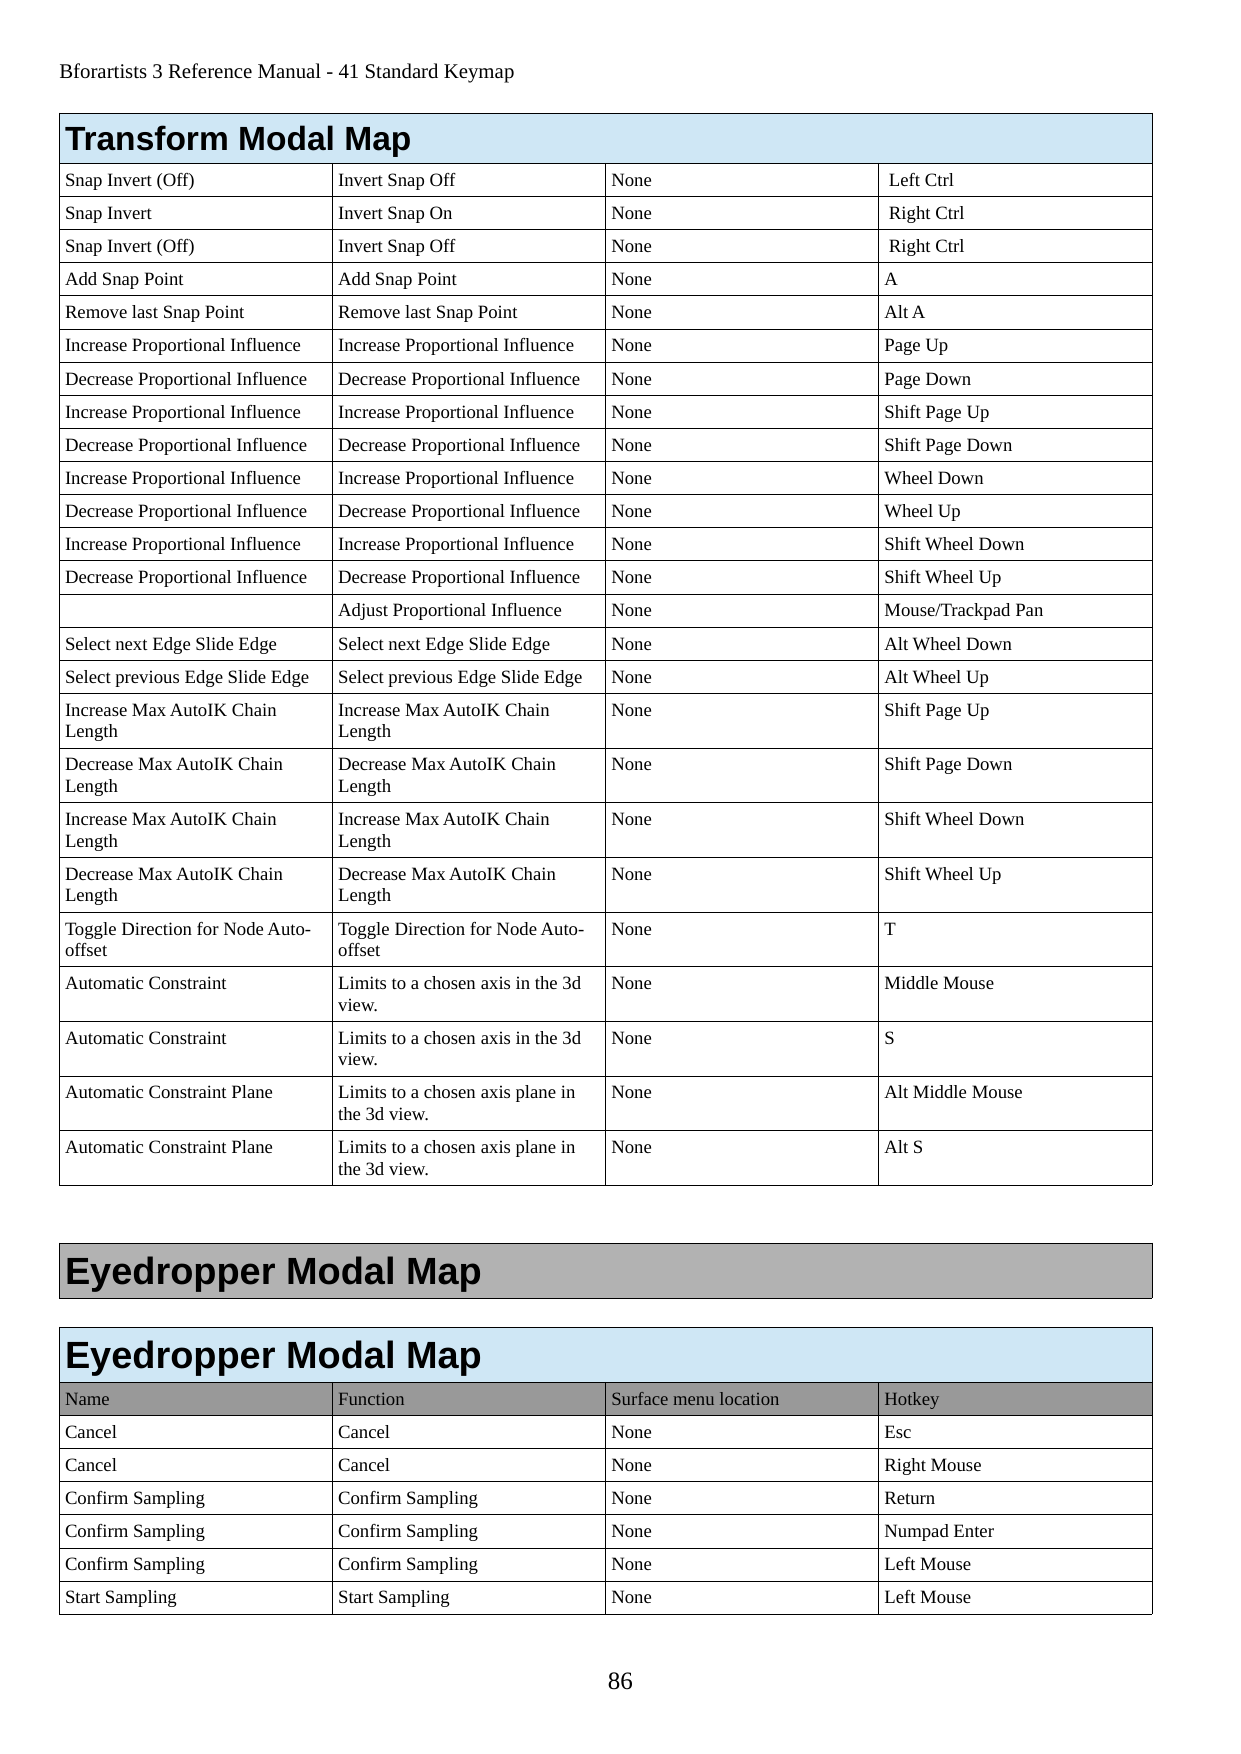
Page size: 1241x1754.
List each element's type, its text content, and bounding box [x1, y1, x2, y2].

table_cell None [606, 263, 878, 295]
table_cell Invert Snap On [333, 197, 605, 229]
table_cell Shift Page Up [879, 694, 1152, 747]
table_cell Limits to a chosen axis plane in the 3d view. [333, 1077, 605, 1130]
table_cell Surface menu location [606, 1383, 878, 1415]
table_cell Select next Edge Slide Edge [60, 628, 332, 660]
table_cell Confirm Sampling [333, 1515, 605, 1547]
table_cell Increase Max AutoIK Chain Length [60, 694, 332, 747]
table_cell Increase Proportional Influence [60, 528, 332, 560]
table_cell Page Up [879, 330, 1152, 362]
table_cell S [879, 1022, 1152, 1076]
table_cell A [879, 263, 1152, 295]
table_cell Cancel [60, 1449, 332, 1481]
table_cell Shift Page Up [879, 396, 1152, 428]
table_cell [60, 595, 332, 627]
table_cell Right Mouse [879, 1449, 1152, 1481]
table_cell Increase Proportional Influence [333, 396, 605, 428]
table_cell Automatic Constraint Plane [60, 1131, 332, 1185]
table_header Transform Modal Map [60, 114, 1152, 163]
table_cell Add Snap Point [60, 263, 332, 295]
table_cell Alt Middle Mouse [879, 1077, 1152, 1130]
table_cell Middle Mouse [879, 967, 1152, 1021]
table_cell Cancel [333, 1416, 605, 1448]
table_cell Alt A [879, 296, 1152, 328]
table_cell Increase Max AutoIK Chain Length [333, 803, 605, 857]
table_cell None [606, 296, 878, 328]
table_cell None [606, 1077, 878, 1130]
table_cell None [606, 803, 878, 857]
table_cell Automatic Constraint [60, 1022, 332, 1076]
table_cell Toggle Direction for Node Auto-offset [333, 913, 605, 966]
table_cell None [606, 561, 878, 593]
table_cell Automatic Constraint [60, 967, 332, 1021]
table_cell Confirm Sampling [60, 1549, 332, 1581]
table_cell Function [333, 1383, 605, 1415]
table_cell Right Ctrl [879, 230, 1152, 262]
table_cell Remove last Snap Point [60, 296, 332, 328]
table_cell Invert Snap Off [333, 230, 605, 262]
table_cell Alt Wheel Up [879, 661, 1152, 693]
table_cell None [606, 495, 878, 527]
table_cell Increase Proportional Influence [333, 330, 605, 362]
table_cell Confirm Sampling [60, 1482, 332, 1514]
table_cell Increase Proportional Influence [60, 462, 332, 494]
table_cell Decrease Proportional Influence [60, 363, 332, 395]
table_cell Confirm Sampling [333, 1549, 605, 1581]
table_cell Remove last Snap Point [333, 296, 605, 328]
table_cell Increase Proportional Influence [60, 396, 332, 428]
table_cell Page Down [879, 363, 1152, 395]
table_cell Mouse/Trackpad Pan [879, 595, 1152, 627]
table_cell Return [879, 1482, 1152, 1514]
table_cell Increase Proportional Influence [333, 462, 605, 494]
table_cell Shift Wheel Down [879, 803, 1152, 857]
table_cell Decrease Max AutoIK Chain Length [60, 749, 332, 802]
table_cell Snap Invert (Off) [60, 230, 332, 262]
table_cell Shift Page Down [879, 749, 1152, 802]
table_cell Select next Edge Slide Edge [333, 628, 605, 660]
table_cell Decrease Max AutoIK Chain Length [333, 858, 605, 912]
table_cell None [606, 913, 878, 966]
table_cell None [606, 967, 878, 1021]
table_cell Alt S [879, 1131, 1152, 1185]
table_cell Select previous Edge Slide Edge [333, 661, 605, 693]
table_cell Select previous Edge Slide Edge [60, 661, 332, 693]
table_cell Start Sampling [333, 1582, 605, 1614]
table_cell Wheel Up [879, 495, 1152, 527]
table_cell None [606, 595, 878, 627]
table_cell Decrease Proportional Influence [333, 561, 605, 593]
table_cell Limits to a chosen axis plane in the 3d view. [333, 1131, 605, 1185]
table_cell Name [60, 1383, 332, 1415]
table_cell Wheel Down [879, 462, 1152, 494]
table_cell Right Ctrl [879, 197, 1152, 229]
table_header Eyedropper Modal Map [60, 1328, 1152, 1382]
table_cell Alt Wheel Down [879, 628, 1152, 660]
table_cell T [879, 913, 1152, 966]
table_cell Decrease Max AutoIK Chain Length [60, 858, 332, 912]
table_cell Confirm Sampling [333, 1482, 605, 1514]
table_cell None [606, 1515, 878, 1547]
table_cell Confirm Sampling [60, 1515, 332, 1547]
table_cell None [606, 528, 878, 560]
table_cell None [606, 1416, 878, 1448]
table_cell None [606, 462, 878, 494]
table_cell Limits to a chosen axis in the 3d view. [333, 1022, 605, 1076]
table_cell Decrease Proportional Influence [60, 429, 332, 461]
table_cell Esc [879, 1416, 1152, 1448]
table_cell Increase Proportional Influence [60, 330, 332, 362]
table_cell Decrease Proportional Influence [333, 429, 605, 461]
table_cell Decrease Proportional Influence [60, 495, 332, 527]
table_cell Add Snap Point [333, 263, 605, 295]
table_cell Shift Wheel Up [879, 561, 1152, 593]
table_cell Automatic Constraint Plane [60, 1077, 332, 1130]
table_cell Invert Snap Off [333, 164, 605, 196]
table_cell Decrease Proportional Influence [333, 495, 605, 527]
table_cell Hotkey [879, 1383, 1152, 1415]
table_cell Increase Proportional Influence [333, 528, 605, 560]
table_cell None [606, 429, 878, 461]
table_cell None [606, 1131, 878, 1185]
table_cell None [606, 1449, 878, 1481]
table_cell None [606, 197, 878, 229]
table_cell Shift Wheel Up [879, 858, 1152, 912]
table_cell Cancel [60, 1416, 332, 1448]
table_cell Snap Invert [60, 197, 332, 229]
table_cell Start Sampling [60, 1582, 332, 1614]
table_header Eyedropper Modal Map [60, 1244, 1152, 1298]
table_cell None [606, 1482, 878, 1514]
table_cell None [606, 858, 878, 912]
table_cell None [606, 230, 878, 262]
table_cell Numpad Enter [879, 1515, 1152, 1547]
table_cell None [606, 1022, 878, 1076]
table_cell Increase Max AutoIK Chain Length [60, 803, 332, 857]
table_cell Decrease Max AutoIK Chain Length [333, 749, 605, 802]
table_cell None [606, 164, 878, 196]
table_cell None [606, 1549, 878, 1581]
table_cell Left Ctrl [879, 164, 1152, 196]
table_cell None [606, 1582, 878, 1614]
table_cell Toggle Direction for Node Auto-offset [60, 913, 332, 966]
table_cell Shift Wheel Down [879, 528, 1152, 560]
table_cell Left Mouse [879, 1549, 1152, 1581]
table_cell None [606, 628, 878, 660]
table_cell Adjust Proportional Influence [333, 595, 605, 627]
table_cell Snap Invert (Off) [60, 164, 332, 196]
table_cell None [606, 330, 878, 362]
table_cell Limits to a chosen axis in the 3d view. [333, 967, 605, 1021]
table_cell None [606, 694, 878, 747]
table_cell Decrease Proportional Influence [60, 561, 332, 593]
table_cell Shift Page Down [879, 429, 1152, 461]
table_cell None [606, 661, 878, 693]
table_cell Left Mouse [879, 1582, 1152, 1614]
table_cell None [606, 363, 878, 395]
table_cell Increase Max AutoIK Chain Length [333, 694, 605, 747]
table_cell None [606, 396, 878, 428]
table_cell Decrease Proportional Influence [333, 363, 605, 395]
table_cell Cancel [333, 1449, 605, 1481]
table_cell None [606, 749, 878, 802]
